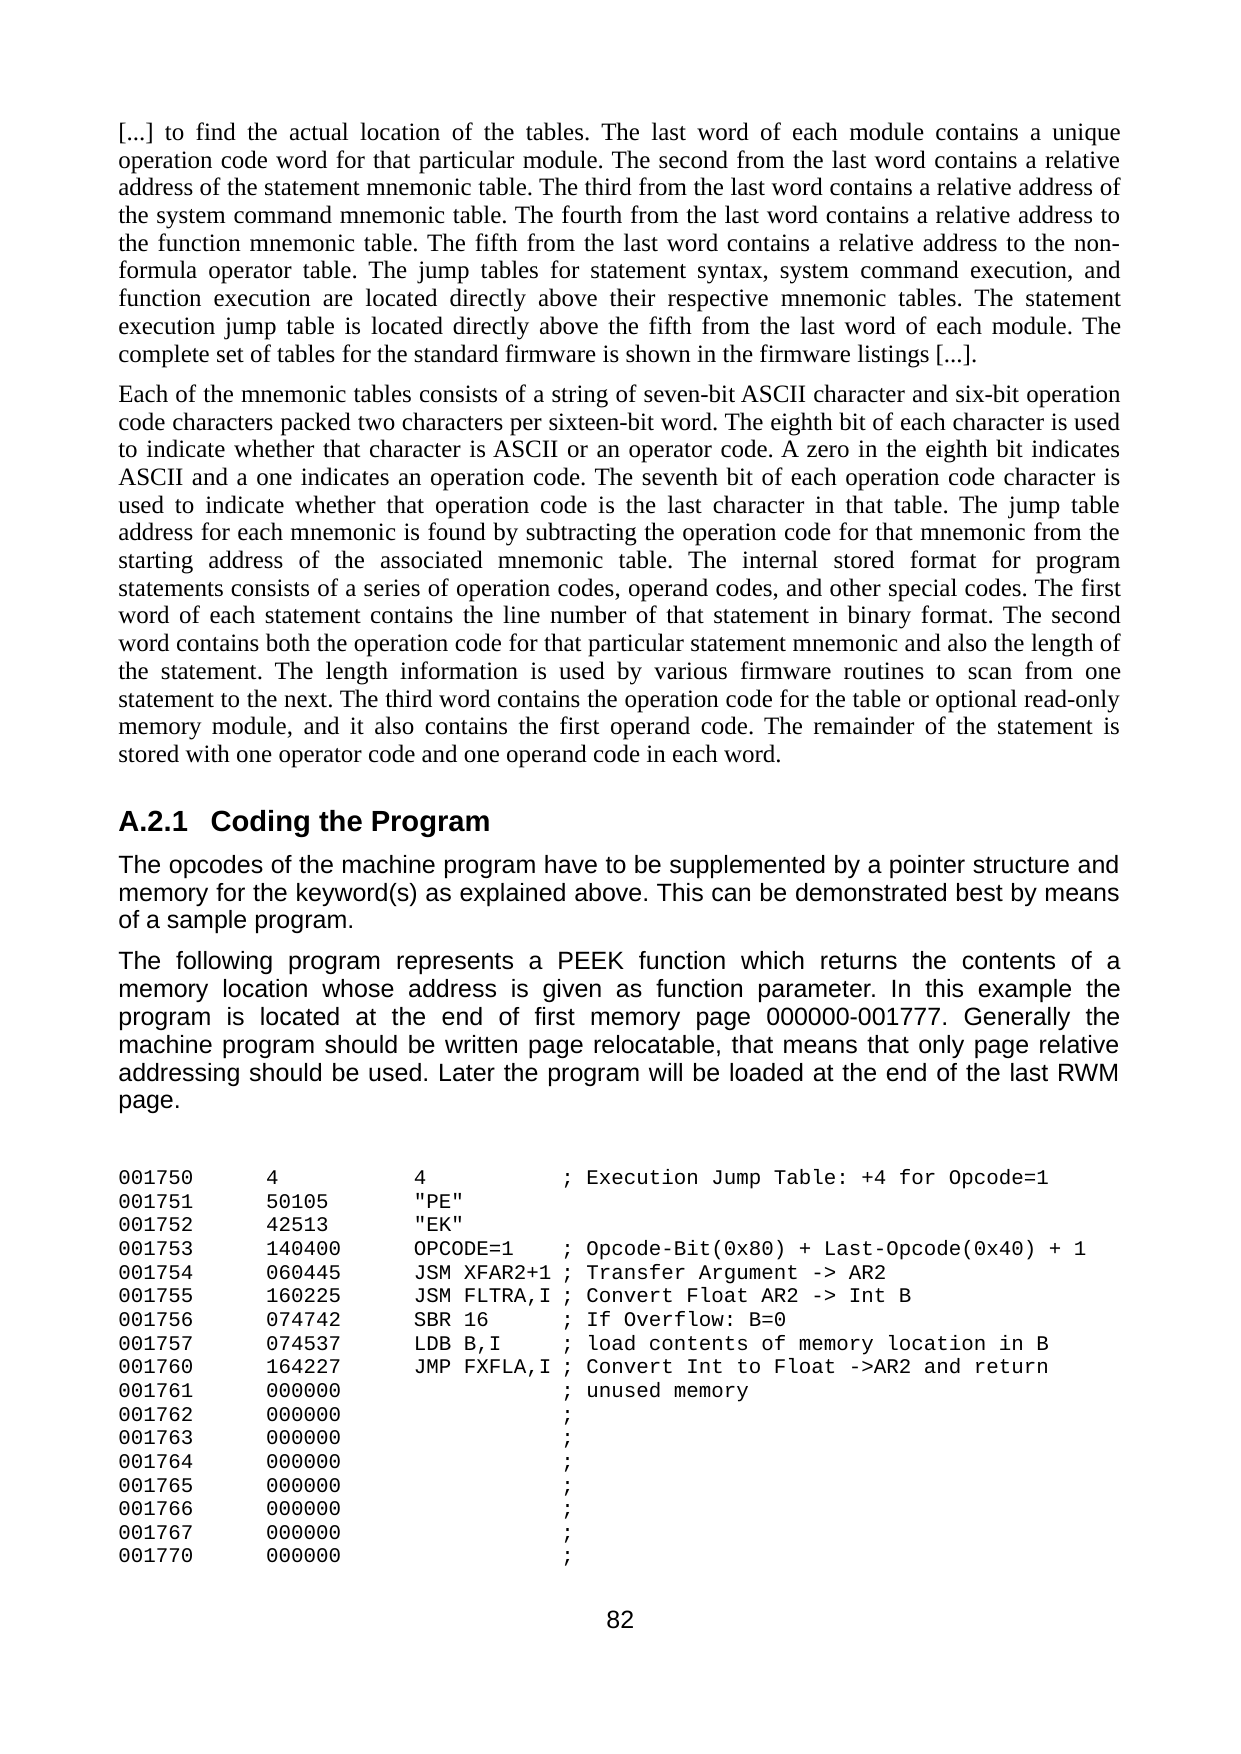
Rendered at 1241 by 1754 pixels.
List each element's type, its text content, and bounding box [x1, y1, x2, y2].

text 001761 000000 ; unused memory [118, 1380, 1122, 1404]
text 001757 074537 LDB B,I ; load contents of memory location in B [118, 1333, 1122, 1356]
text 001755 160225 JSM FLTRA,I ; Convert Float AR2 -> Int B [118, 1285, 1122, 1309]
text 001752 42513 "EK" [118, 1214, 1122, 1238]
text The following program represents a PEEK function which returns the contents of a memory location whose address is given as function parameter. In this example the program is located at the end of first memory page 000000-001777. Generally the machine program should be written page relocatable, that means that only page relative addressing should be used. Later the program will be loaded at the end of the last RWM page. [118, 947, 1122, 1114]
text The opcodes of the machine program have to be supplemented by a pointer structure and memory for the keyword(s) as explained above. This can be demonstrated best by means of a sample program. [118, 851, 1122, 934]
text 001753 140400 OPCODE=1 ; Opcode-Bit(0x80) + Last-Opcode(0x40) + 1 [118, 1238, 1122, 1262]
text [...] to find the actual location of the tables. The last word of each module contains a unique operation code word for that particular module. The second from the last word contains a relative address of the statement mnemonic table. The third from the last word contains a relative address of the system command mnemonic table. The fourth from the last word contains a relative address to the function mnemonic table. The fifth from the last word contains a relative address to the non-formula operator table. The jump tables for statement syntax, system command execution, and function execution are located directly above their respective mnemonic tables. The statement execution jump table is located directly above the fifth from the last word of each module. The complete set of tables for the standard firmware is shown in the firmware listings [...]. [118, 118, 1122, 367]
text 001750 4 4 ; Execution Jump Table: +4 for Opcode=1 [118, 1167, 1122, 1191]
text 001756 074742 SBR 16 ; If Overflow: B=0 [118, 1309, 1122, 1333]
text 001765 000000 ; [118, 1474, 1122, 1498]
text 001767 000000 ; [118, 1522, 1122, 1546]
text 001770 000000 ; [118, 1546, 1122, 1569]
text 001762 000000 ; [118, 1404, 1122, 1427]
text 001764 000000 ; [118, 1451, 1122, 1474]
text 001760 164227 JMP FXFLA,I ; Convert Int to Float ->AR2 and return [118, 1356, 1122, 1380]
text Each of the mnemonic tables consists of a string of seven-bit ASCII character and six-bit operation code characters packed two characters per sixteen-bit word. The eighth bit of each character is used to indicate whether that character is ASCII or an operator code. A zero in the eighth bit indicates ASCII and a one indicates an operation code. The seventh bit of each operation code character is used to indicate whether that operation code is the last character in that table. The jump table address for each mnemonic is found by subtracting the operation code for that mnemonic from the starting address of the associated mnemonic table. The internal stored format for program statements consists of a series of operation codes, operand codes, and other special codes. The first word of each statement contains the line number of that statement in binary format. The second word contains both the operation code for that particular statement mnemonic and also the length of the statement. The length information is used by various firmware routines to scan from one statement to the next. The third word contains the operation code for the table or optional read-only memory module, and it also contains the first operand code. The remainder of the statement is stored with one operator code and one operand code in each word. [118, 380, 1122, 768]
text 001751 50105 "PE" [118, 1191, 1122, 1214]
text 001754 060445 JSM XFAR2+1 ; Transfer Argument -> AR2 [118, 1262, 1122, 1285]
text 001763 000000 ; [118, 1427, 1122, 1451]
text 001766 000000 ; [118, 1498, 1122, 1522]
subtitle Coding the Program [118, 805, 1122, 838]
